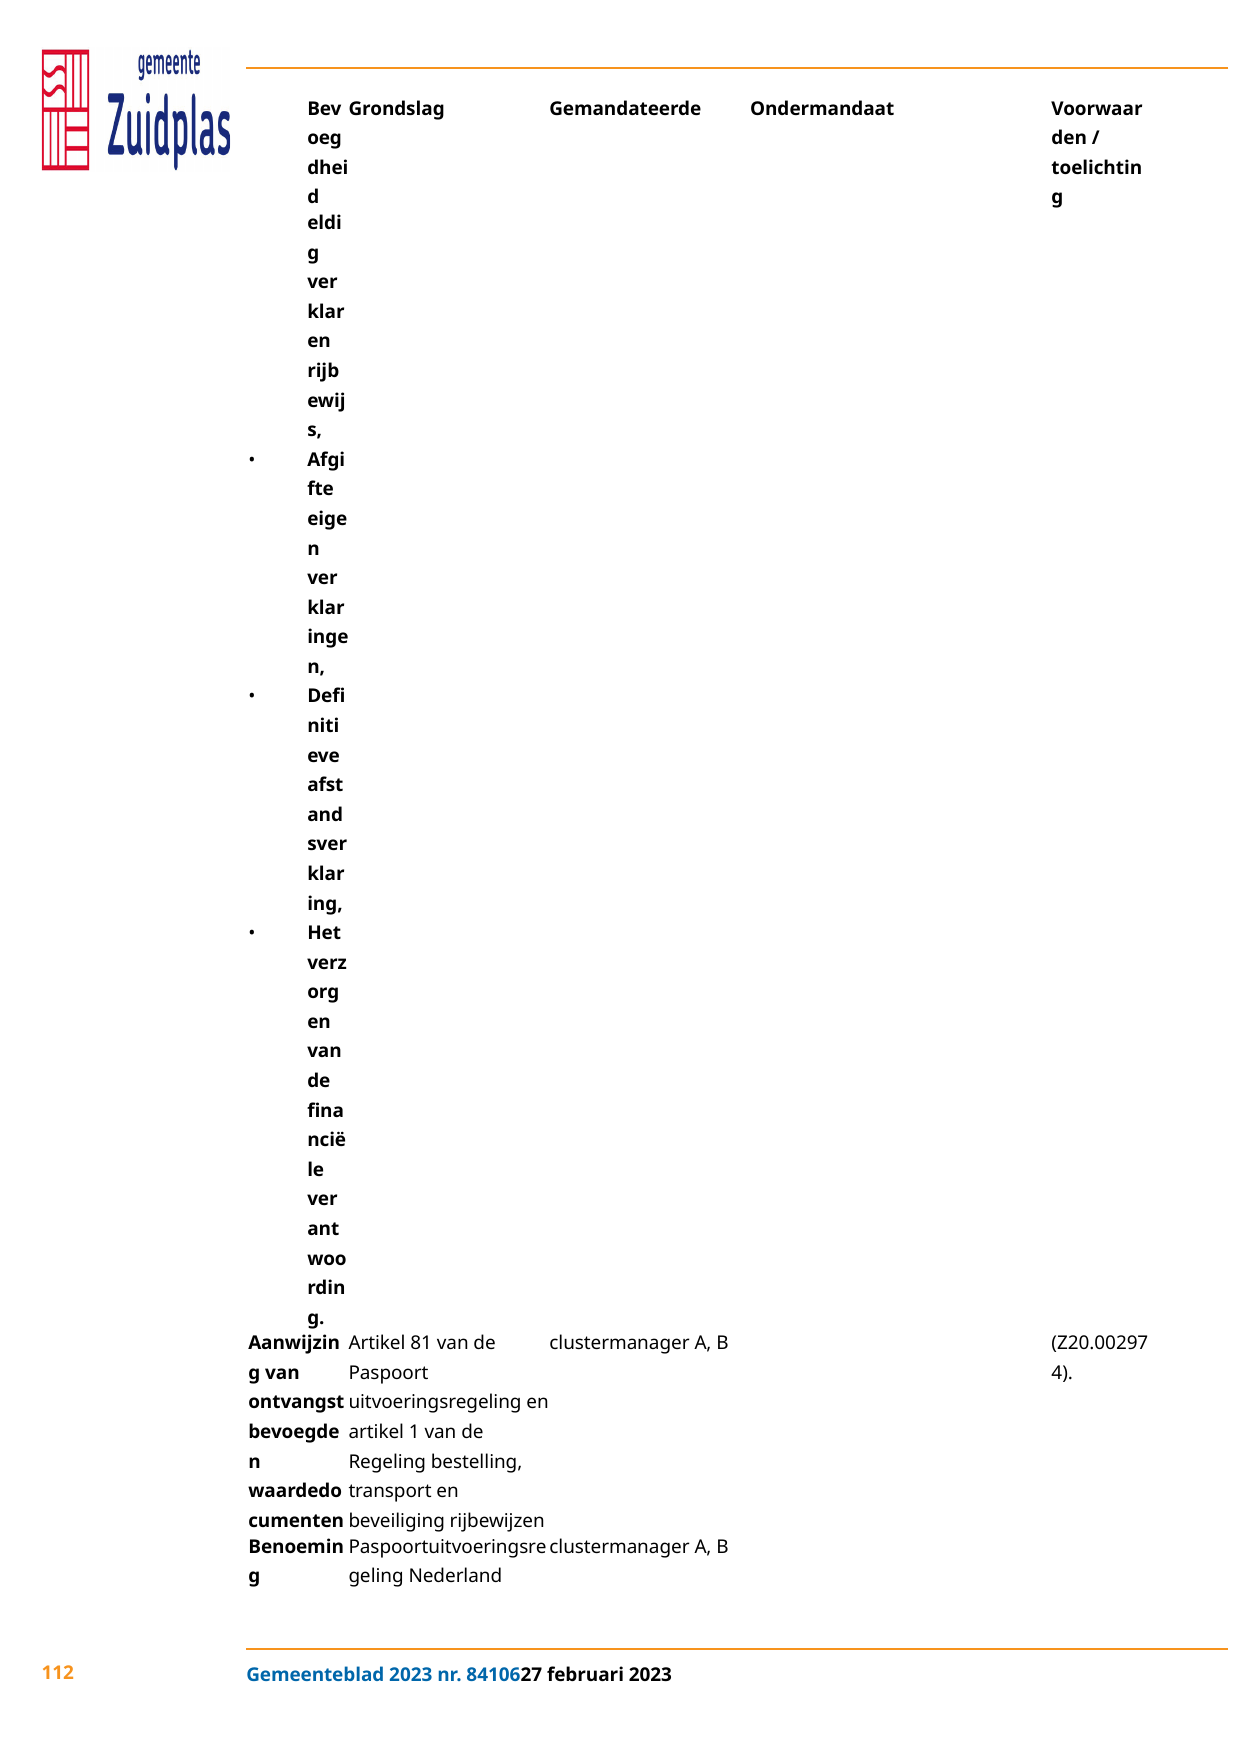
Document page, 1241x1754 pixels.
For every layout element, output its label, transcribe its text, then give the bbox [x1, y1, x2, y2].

table_cell [348, 209, 549, 1329]
table_cell Paspoortuitvoeringsregeling Nederland [348, 1533, 549, 1588]
table_cell [549, 209, 750, 1329]
table_cell [750, 209, 1051, 1329]
table_cell [750, 1330, 1051, 1533]
table_cell clustermanager A, B [549, 1533, 750, 1588]
table_header Grondslag [348, 95, 549, 209]
picture [41, 47, 231, 172]
table_cell eldig verklaren rijbewijs, Afgifte eigen verklaringen, Definitieve afstandsverklaring, Het verzorgen van de financiële verantwoording. [248, 209, 348, 1329]
table_cell [1051, 209, 1152, 1329]
table_header Voorwaarden / toelichting [1051, 95, 1152, 209]
table_cell (Z20.002974). [1051, 1330, 1152, 1533]
table_header Ondermandaat [750, 95, 1051, 209]
table_cell Aanwijzing van ontvangstbevoegden waardedocumenten [248, 1330, 348, 1533]
table_header Bevoegdheid [248, 95, 348, 209]
table_cell Benoeming [248, 1533, 348, 1588]
table_header Gemandateerde [549, 95, 750, 209]
table_cell [1051, 1533, 1152, 1588]
table_cell Artikel 81 van de Paspoort uitvoeringsregeling en artikel 1 van de Regeling bestelling, transport en beveiliging rijbewijzen [348, 1330, 549, 1533]
table_cell clustermanager A, B [549, 1330, 750, 1533]
table_cell [750, 1533, 1051, 1588]
